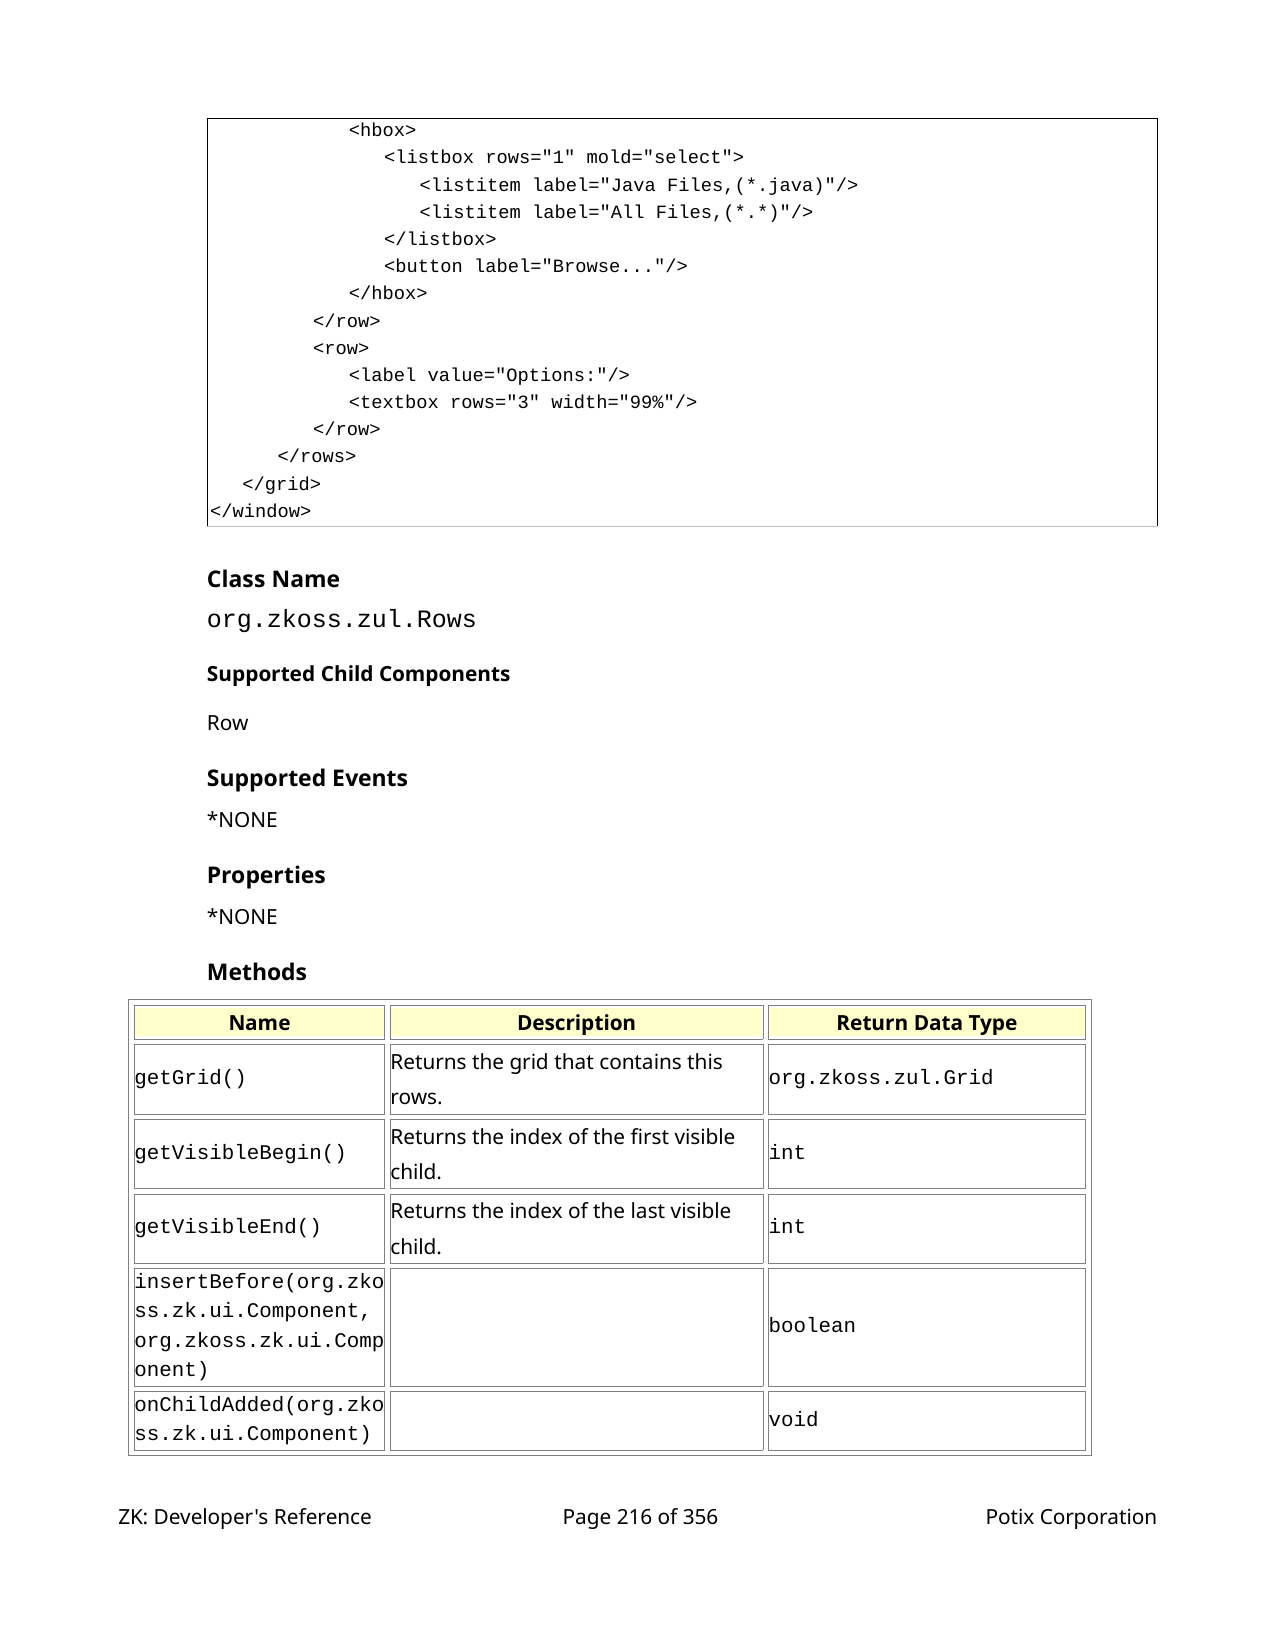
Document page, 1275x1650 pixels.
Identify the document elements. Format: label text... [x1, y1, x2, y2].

text </row> [208, 417, 1157, 441]
text <label value="Options:"/> [208, 363, 1157, 387]
subtitle Methods [207, 956, 1157, 987]
text <hbox> [208, 119, 1157, 142]
text *NONE [207, 805, 1157, 834]
text org.zkoss.zul.Rows [207, 606, 1157, 634]
text <button label="Browse..."/> [208, 254, 1157, 278]
subtitle Supported Events [207, 762, 1157, 793]
table_cell int [765, 1188, 1088, 1263]
table_cell getVisibleBegin() [131, 1114, 387, 1188]
table_cell void [765, 1386, 1088, 1450]
text </row> [208, 308, 1157, 333]
text <listitem label="All Files,(*.*)"/> [208, 200, 1157, 224]
text </grid> [208, 472, 1157, 496]
subtitle Supported Child Components [207, 659, 1157, 688]
table_cell Returns the index of the first visible child. [387, 1114, 765, 1188]
table_cell getVisibleEnd() [131, 1188, 387, 1263]
table_cell Returns the index of the last visible child. [387, 1188, 765, 1263]
subtitle Properties [207, 859, 1157, 890]
text *NONE [207, 902, 1157, 931]
table_cell insertBefore(org.zkoss.zk.ui.Component, org.zkoss.zk.ui.Component) [131, 1263, 387, 1386]
text <row> [208, 336, 1157, 360]
text Row [207, 708, 1157, 737]
table_cell [391, 1392, 763, 1450]
subtitle Class Name [207, 563, 1157, 594]
text <textbox rows="3" width="99%"/> [208, 390, 1157, 414]
table_header Return Data Type [765, 1000, 1088, 1039]
table_cell [391, 1269, 763, 1386]
text </window> [208, 499, 1157, 526]
text </rows> [208, 444, 1157, 469]
table_cell [387, 1386, 765, 1450]
text <listitem label="Java Files,(*.java)"/> [208, 172, 1157, 197]
table_cell getGrid() [131, 1039, 387, 1113]
table_header Description [387, 1000, 765, 1039]
table_cell boolean [765, 1263, 1088, 1386]
text </hbox> [208, 281, 1157, 306]
table_header Name [131, 1000, 387, 1039]
table_cell Returns the grid that contains this rows. [387, 1039, 765, 1113]
table_cell org.zkoss.zul.Grid [765, 1039, 1088, 1113]
table_cell int [765, 1114, 1088, 1188]
table_cell onChildAdded(org.zkoss.zk.ui.Component) [131, 1386, 387, 1450]
text </listbox> [208, 227, 1157, 251]
table_cell [387, 1263, 765, 1386]
text <listbox rows="1" mold="select"> [208, 145, 1157, 169]
